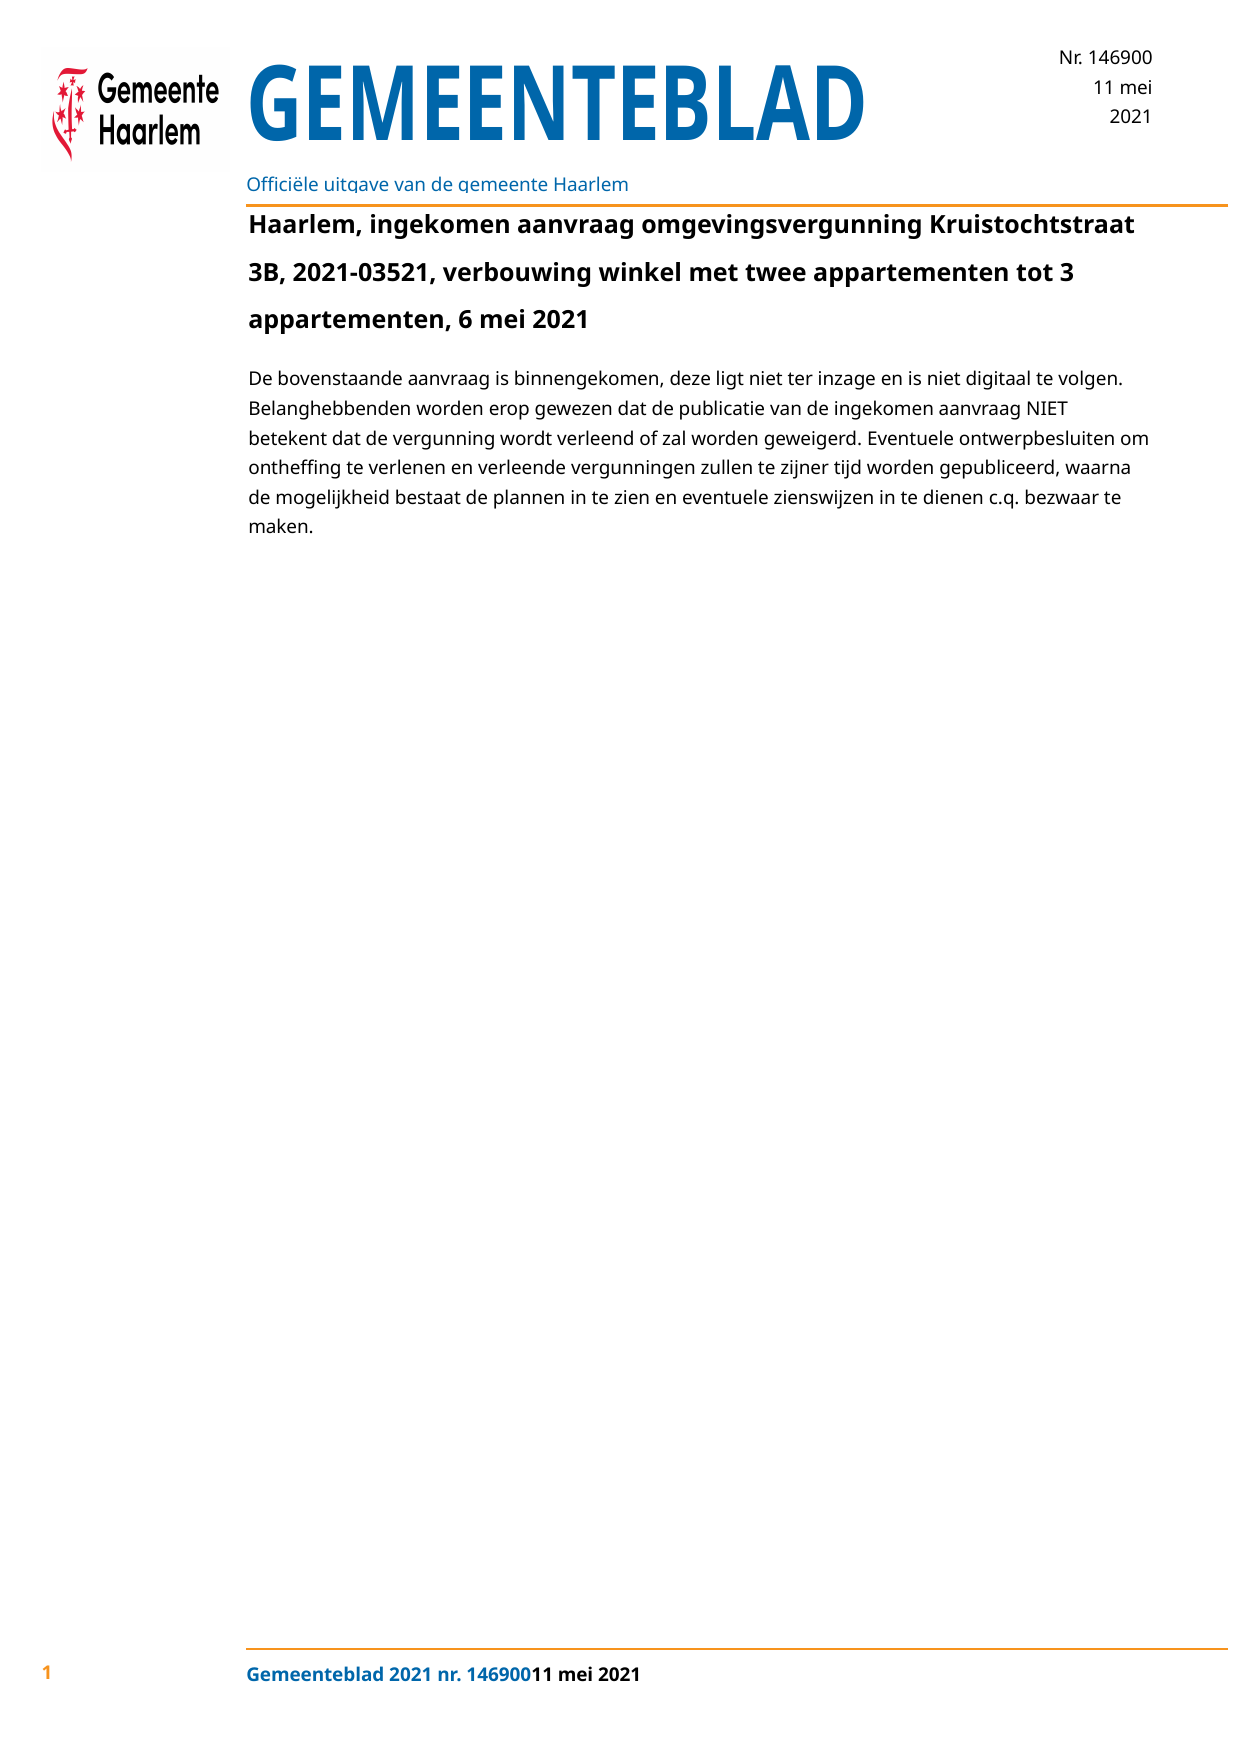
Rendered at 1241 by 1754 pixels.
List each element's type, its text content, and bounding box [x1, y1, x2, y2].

text Haarlem, ingekomen aanvraag omgevingsvergunning Kruistochtstraat 3B, 2021-03521, verbouwing winkel met twee appartementen tot 3 appartementen, 6 mei 2021 [248, 207, 1152, 336]
text De bovenstaande aanvraag is binnengekomen, deze ligt niet ter inzage en is niet digitaal te volgen. Belanghebbenden worden erop gewezen dat de publicatie van de ingekomen aanvraag NIET betekent dat de vergunning wordt verleend of zal worden geweigerd. Eventuele ontwerpbesluiten om ontheffing te verlenen en verleende vergunningen zullen te zijner tijd worden gepubliceerd, waarna de mogelijkheid bestaat de plannen in te zien en eventuele zienswijzen in te dienen c.q. bezwaar te maken. [248, 366, 1152, 539]
picture [41, 47, 231, 172]
